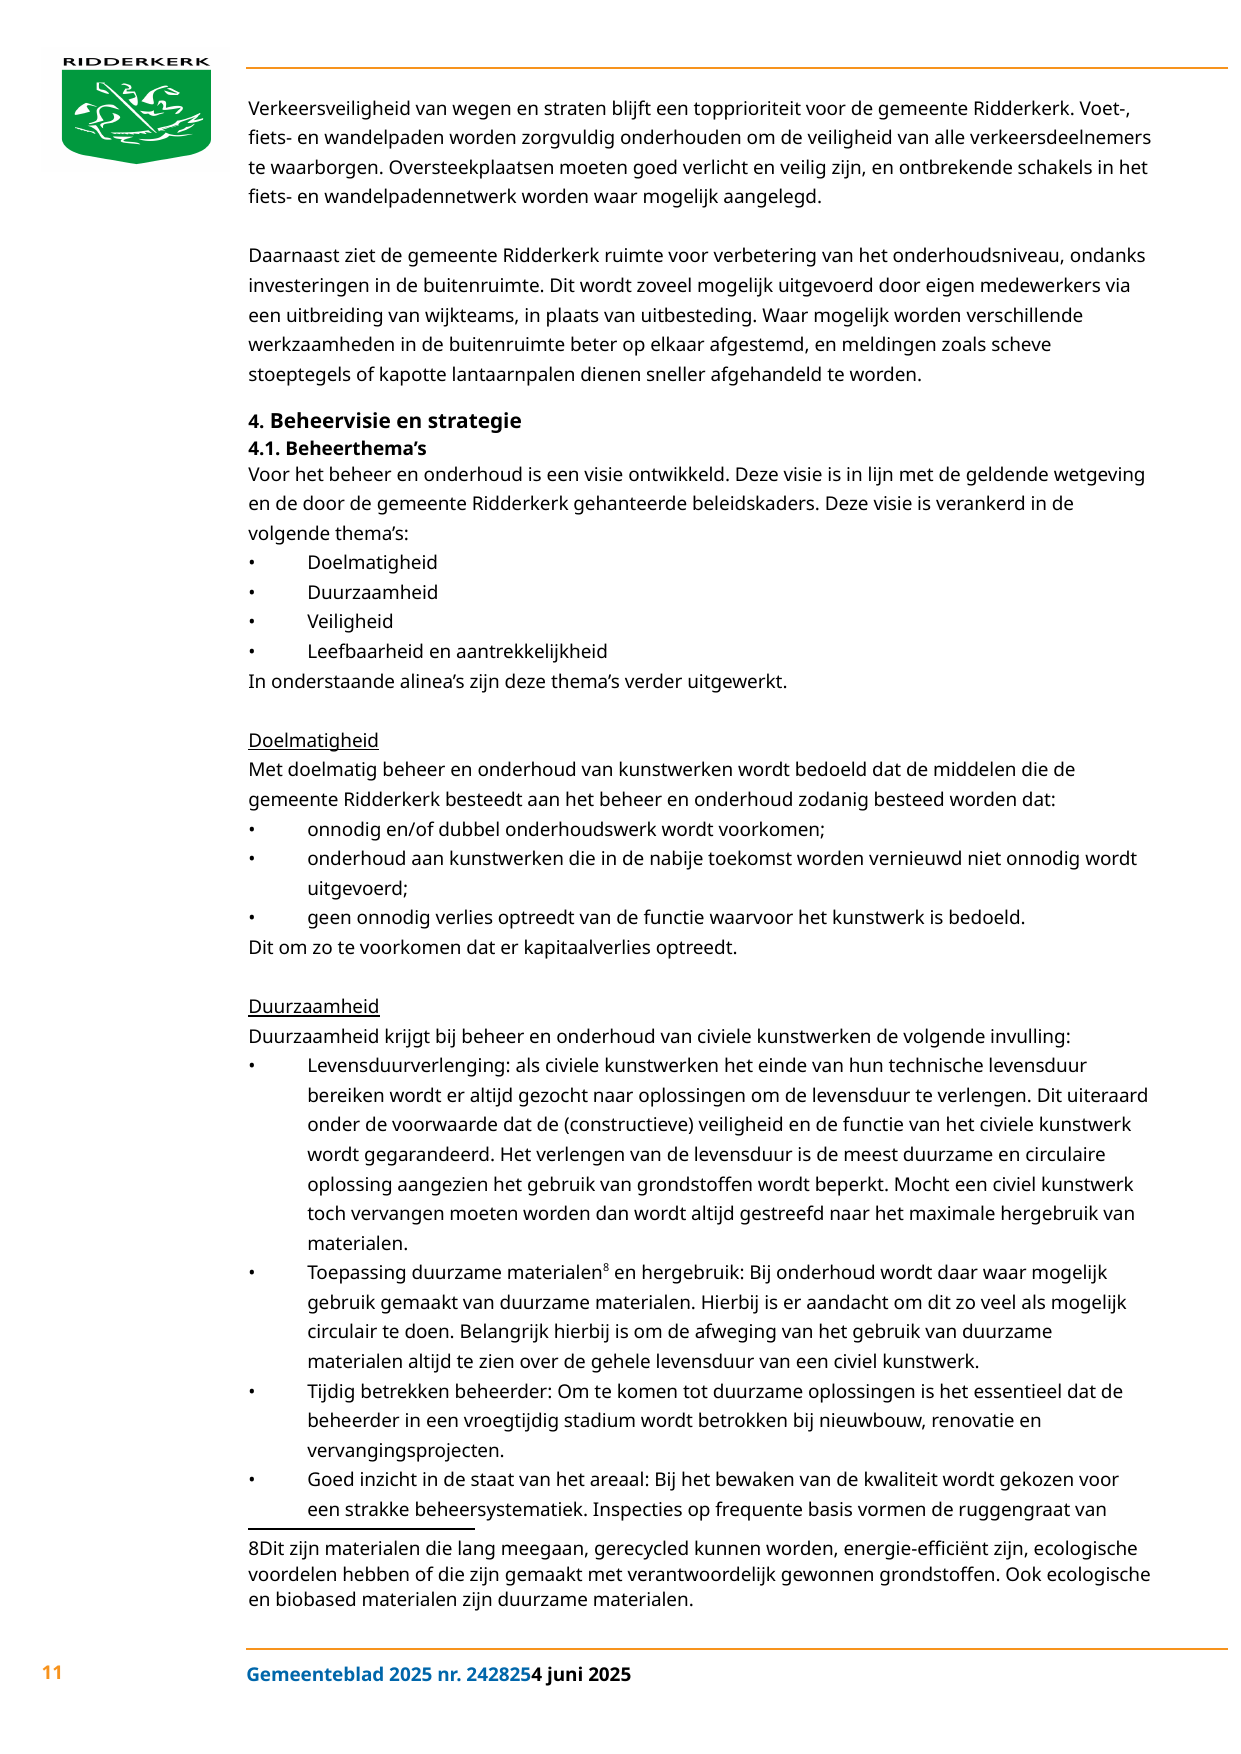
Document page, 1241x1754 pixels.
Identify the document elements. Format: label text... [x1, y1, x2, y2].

text Met doelmatig beheer en onderhoud van kunstwerken wordt bedoeld dat de middelen die de gemeente Ridderkerk besteedt aan het beheer en onderhoud zodanig besteed worden dat: [248, 757, 1152, 812]
text Verkeersveiligheid van wegen en straten blijft een topprioriteit voor de gemeente Ridderkerk. Voet-, fiets- en wandelpaden worden zorgvuldig onderhouden om de veiligheid van alle verkeersdeelnemers te waarborgen. Oversteekplaatsen moeten goed verlicht en veilig zijn, en ontbrekende schakels in het fiets- en wandelpadennetwerk worden waar mogelijk aangelegd. [248, 95, 1152, 209]
text Doelmatigheid [248, 727, 1152, 753]
list Doelmatigheid [248, 549, 1152, 575]
list onnodig en/of dubbel onderhoudswerk wordt voorkomen; [248, 816, 1152, 842]
text Voor het beheer en onderhoud is een visie ontwikkeld. Deze visie is in lijn met de geldende wetgeving en de door de gemeente Ridderkerk gehanteerde beleidskaders. Deze visie is verankerd in de volgende thema’s: [248, 461, 1152, 546]
text 4.1. Beheerthema’s [248, 435, 1152, 461]
text Daarnaast ziet de gemeente Ridderkerk ruimte voor verbetering van het onderhoudsniveau, ondanks investeringen in de buitenruimte. Dit wordt zoveel mogelijk uitgevoerd door eigen medewerkers via een uitbreiding van wijkteams, in plaats van uitbesteding. Waar mogelijk worden verschillende werkzaamheden in de buitenruimte beter op elkaar afgestemd, en meldingen zoals scheve stoeptegels of kapotte lantaarnpalen dienen sneller afgehandeld te worden. [248, 243, 1152, 387]
list Veiligheid [248, 609, 1152, 634]
list Goed inzicht in de staat van het areaal: Bij het bewaken van de kwaliteit wordt gekozen voor een strakke beheersystematiek. Inspecties op frequente basis vormen de ruggengraat van [248, 1467, 1152, 1522]
text In onderstaande alinea’s zijn deze thema’s verder uitgewerkt. [248, 668, 1152, 694]
text Duurzaamheid [248, 993, 1152, 1019]
text Dit om zo te voorkomen dat er kapitaalverlies optreedt. [248, 934, 1152, 960]
text Duurzaamheid krijgt bij beheer en onderhoud van civiele kunstwerken de volgende invulling: [248, 1023, 1152, 1049]
picture [41, 47, 231, 172]
list Leefbaarheid en aantrekkelijkheid [248, 638, 1152, 664]
list Tijdig betrekken beheerder: Om te komen tot duurzame oplossingen is het essentieel dat de beheerder in een vroegtijdig stadium wordt betrokken bij nieuwbouw, renovatie en vervangingsprojecten. [248, 1378, 1152, 1463]
list Duurzaamheid [248, 579, 1152, 605]
list Dit zijn materialen die lang meegaan, gerecycled kunnen worden, energie-efficiënt zijn, ecologische voordelen hebben of die zijn gemaakt met verantwoordelijk gewonnen grondstoffen. Ook ecologische en biobased materialen zijn duurzame materialen. [248, 1535, 1152, 1612]
list geen onnodig verlies optreedt van de functie waarvoor het kunstwerk is bedoeld. [248, 904, 1152, 930]
list onderhoud aan kunstwerken die in de nabije toekomst worden vernieuwd niet onnodig wordt uitgevoerd; [248, 845, 1152, 901]
list Levensduurverlenging: als civiele kunstwerken het einde van hun technische levensduur bereiken wordt er altijd gezocht naar oplossingen om de levensduur te verlengen. Dit uiteraard onder de voorwaarde dat de (constructieve) veiligheid en de functie van het civiele kunstwerk wordt gegarandeerd. Het verlengen van de levensduur is de meest duurzame en circulaire oplossing aangezien het gebruik van grondstoffen wordt beperkt. Mocht een civiel kunstwerk toch vervangen moeten worden dan wordt altijd gestreefd naar het maximale hergebruik van materialen. [248, 1052, 1152, 1256]
text 4. Beheervisie en strategie [248, 407, 1152, 435]
list Toepassing duurzame materialen en hergebruik: Bij onderhoud wordt daar waar mogelijk gebruik gemaakt van duurzame materialen. Hierbij is er aandacht om dit zo veel als mogelijk circulair te doen. Belangrijk hierbij is om de afweging van het gebruik van duurzame materialen altijd te zien over de gehele levensduur van een civiel kunstwerk. [248, 1259, 1152, 1374]
